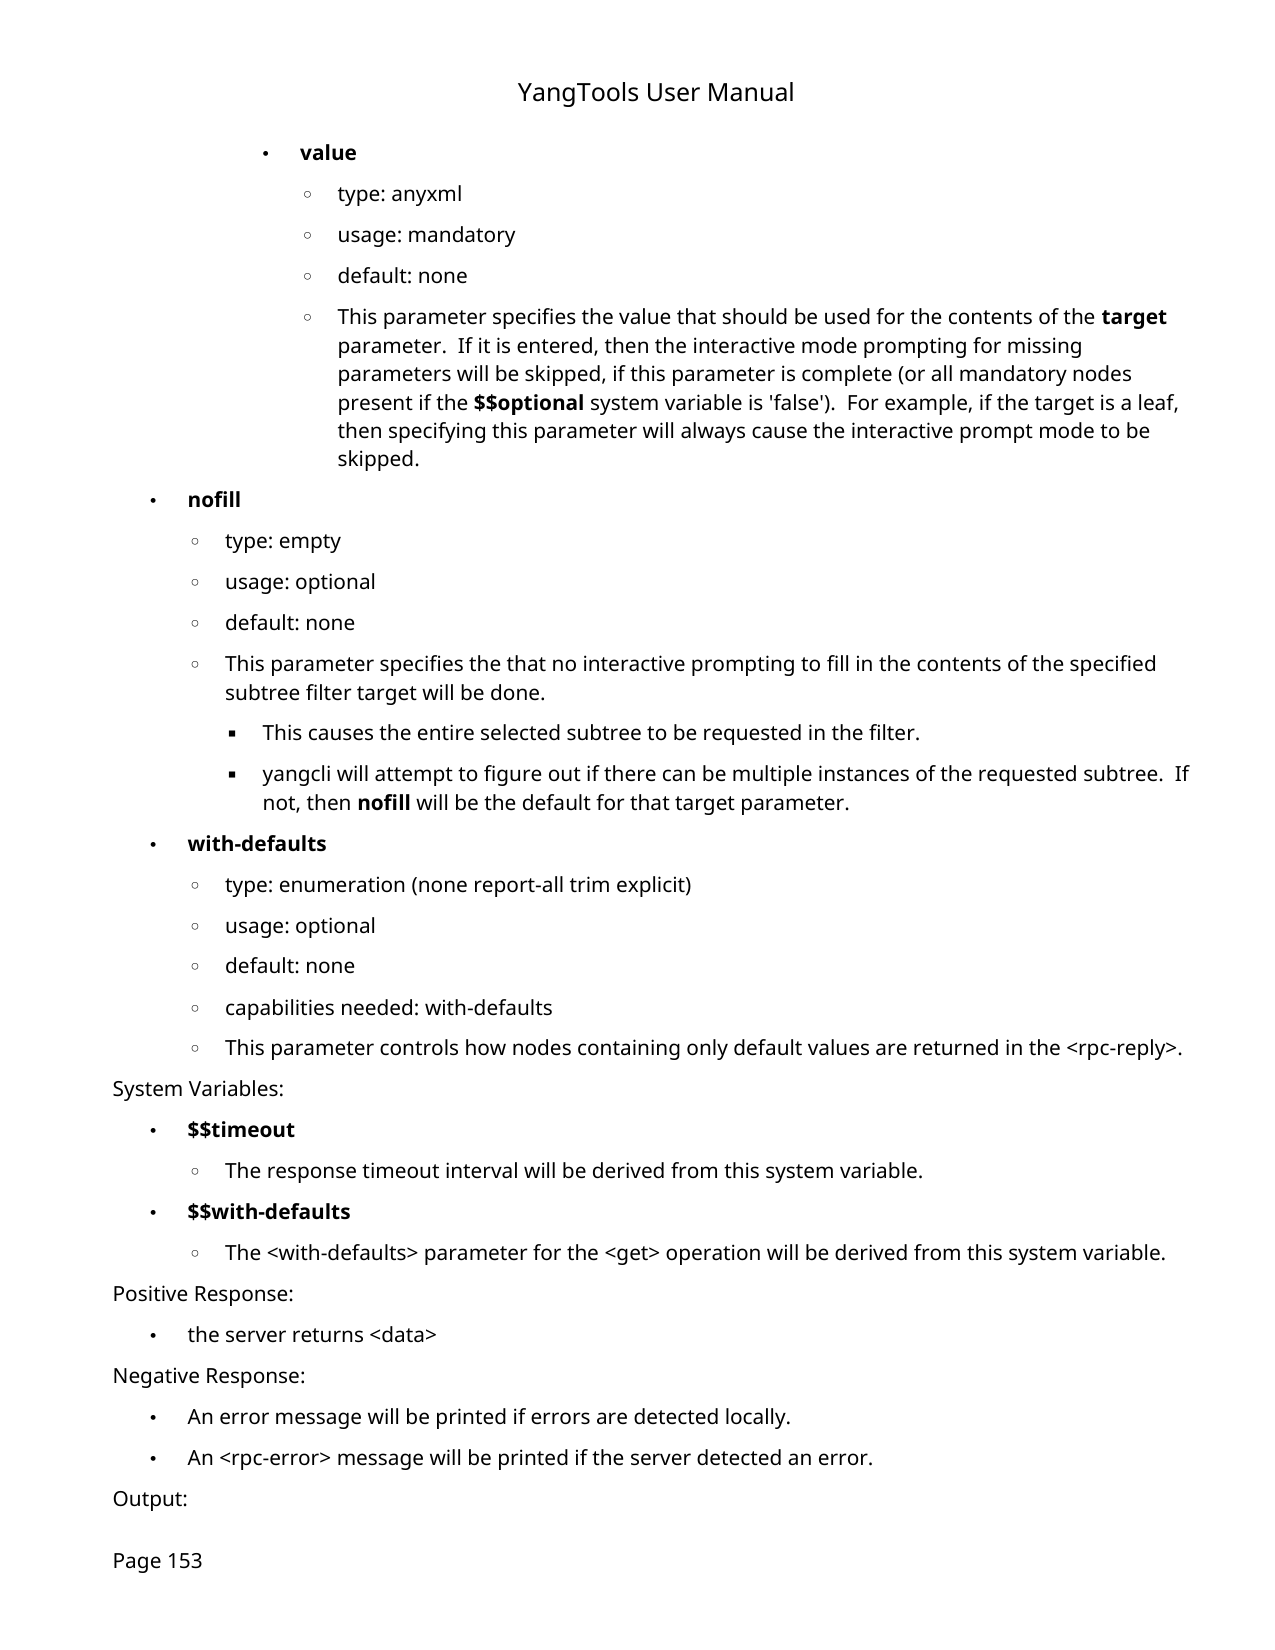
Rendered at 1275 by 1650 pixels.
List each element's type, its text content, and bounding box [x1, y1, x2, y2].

list An <rpc-error> message will be printed if the server detected an error. [150, 1443, 1200, 1471]
list usage: optional [187, 911, 1200, 939]
list default: none [187, 952, 1200, 980]
text Negative Response: [112, 1361, 1200, 1389]
text Output: [112, 1484, 1200, 1512]
list $$timeout [150, 1115, 1200, 1144]
list capabilities needed: with-defaults [187, 993, 1200, 1021]
list This parameter specifies the that no interactive prompting to fill in the contents of the specified subtree filter target will be done. [187, 649, 1200, 706]
list This parameter controls how nodes containing only default values are returned in the <rpc-reply>. [187, 1033, 1200, 1062]
list yangcli will attempt to figure out if there can be multiple instances of the requested subtree. If not, then nofill will be the default for that target parameter. [225, 759, 1200, 816]
text Positive Response: [112, 1279, 1200, 1308]
list The response timeout interval will be derived from this system variable. [187, 1156, 1200, 1185]
list nofill [150, 485, 1200, 514]
list usage: mandatory [300, 220, 1200, 249]
list type: anyxml [300, 179, 1200, 208]
list the server returns <data> [150, 1320, 1200, 1348]
list type: empty [187, 526, 1200, 555]
list The <with-defaults> parameter for the <get> operation will be derived from this system variable. [187, 1238, 1200, 1267]
list usage: optional [187, 567, 1200, 596]
list default: none [187, 608, 1200, 637]
list with-defaults [150, 829, 1200, 857]
list default: none [300, 261, 1200, 290]
list This parameter specifies the value that should be used for the contents of the target parameter. If it is entered, then the interactive mode prompting for missing parameters will be skipped, if this parameter is complete (or all mandatory nodes present if the $$optional system variable is 'false'). For example, if the target is a leaf, then specifying this parameter will always cause the interactive prompt mode to be skipped. [300, 302, 1200, 473]
list type: enumeration (none report-all trim explicit) [187, 870, 1200, 898]
list $$with-defaults [150, 1197, 1200, 1226]
list This causes the entire selected subtree to be requested in the filter. [225, 718, 1200, 747]
list value [262, 138, 1200, 167]
text System Variables: [112, 1074, 1200, 1103]
list An error message will be printed if errors are detected locally. [150, 1402, 1200, 1430]
